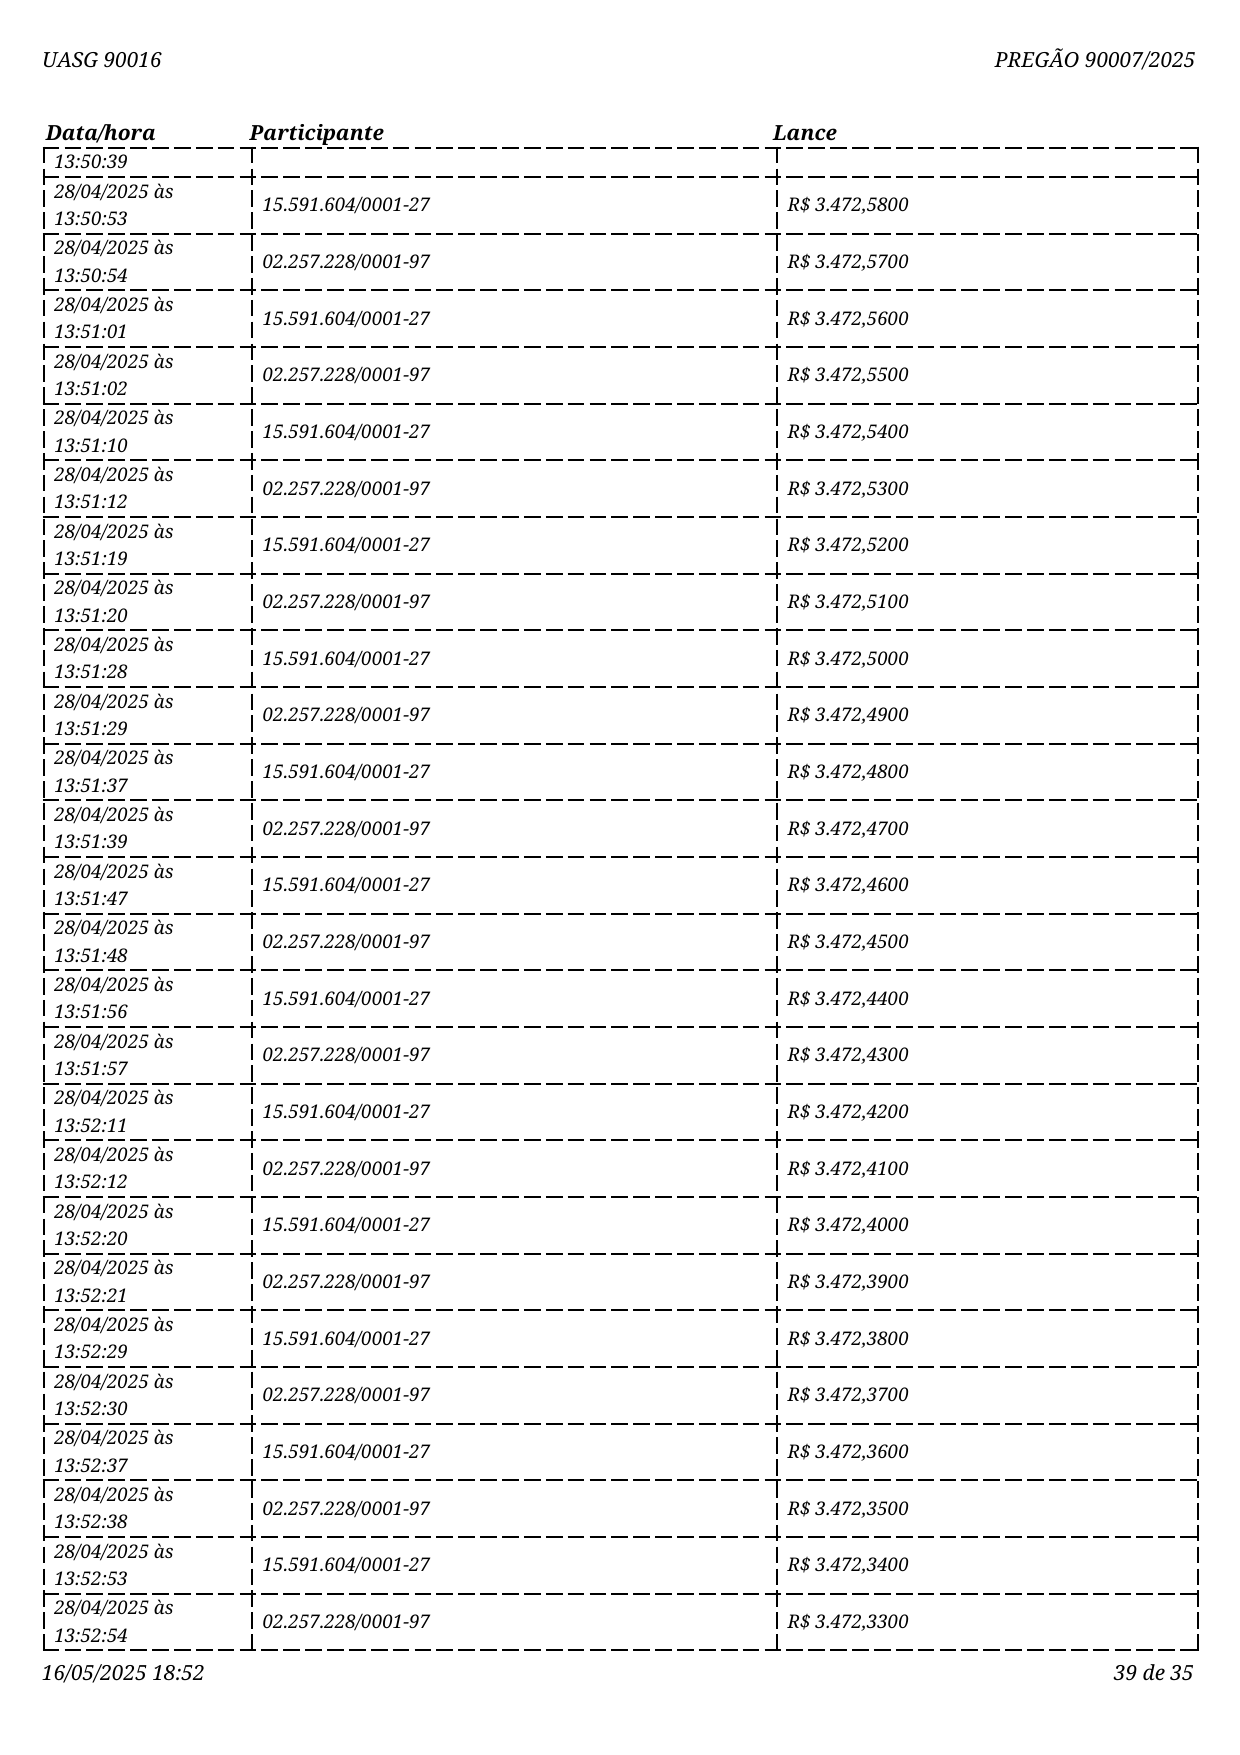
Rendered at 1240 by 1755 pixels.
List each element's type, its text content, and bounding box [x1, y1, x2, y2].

table_cell 15.591.604/0001-27 [252, 516, 777, 573]
table_cell R$ 3.472,4500 [777, 913, 1198, 969]
table_cell 28/04/2025 às 13:52:54 [44, 1593, 252, 1649]
table_cell 28/04/2025 às 13:51:01 [44, 289, 252, 346]
table_cell R$ 3.472,3500 [777, 1479, 1198, 1536]
table_cell R$ 3.472,5800 [777, 176, 1198, 233]
table_cell 28/04/2025 às 13:52:38 [44, 1479, 252, 1536]
table_cell 28/04/2025 às 13:52:11 [44, 1083, 252, 1139]
table_cell 15.591.604/0001-27 [252, 176, 777, 233]
table_cell R$ 3.472,3400 [777, 1536, 1198, 1593]
table_cell 02.257.228/0001-97 [252, 1139, 777, 1196]
table_cell 28/04/2025 às 13:51:12 [44, 459, 252, 516]
table_cell 28/04/2025 às 13:52:53 [44, 1536, 252, 1593]
table_cell 28/04/2025 às 13:51:10 [44, 403, 252, 459]
table_cell 15.591.604/0001-27 [252, 629, 777, 686]
table_cell 02.257.228/0001-97 [252, 573, 777, 629]
table_cell 15.591.604/0001-27 [252, 289, 777, 346]
table_cell R$ 3.472,4300 [777, 1026, 1198, 1083]
table_cell 02.257.228/0001-97 [252, 1253, 777, 1309]
table_cell 02.257.228/0001-97 [252, 346, 777, 403]
table_cell R$ 3.472,4100 [777, 1139, 1198, 1196]
table_cell 28/04/2025 às 13:51:28 [44, 629, 252, 686]
table_cell 02.257.228/0001-97 [252, 1026, 777, 1083]
table_cell R$ 3.472,4600 [777, 856, 1198, 913]
table_cell 28/04/2025 às 13:51:02 [44, 346, 252, 403]
table_cell R$ 3.472,3700 [777, 1366, 1198, 1423]
table_cell 13:50:39 [44, 147, 252, 176]
table_cell R$ 3.472,5000 [777, 629, 1198, 686]
table_cell 28/04/2025 às 13:51:20 [44, 573, 252, 629]
table_cell R$ 3.472,5600 [777, 289, 1198, 346]
table_cell 28/04/2025 às 13:52:37 [44, 1423, 252, 1479]
table_cell 02.257.228/0001-97 [252, 686, 777, 743]
table_cell 28/04/2025 às 13:51:57 [44, 1026, 252, 1083]
table_cell 02.257.228/0001-97 [252, 913, 777, 969]
table_cell R$ 3.472,4400 [777, 969, 1198, 1026]
table_cell 28/04/2025 às 13:51:39 [44, 799, 252, 856]
table_cell 28/04/2025 às 13:51:29 [44, 686, 252, 743]
table_cell 15.591.604/0001-27 [252, 1309, 777, 1366]
table_cell 02.257.228/0001-97 [252, 459, 777, 516]
table_cell R$ 3.472,5700 [777, 233, 1198, 289]
table_cell R$ 3.472,5500 [777, 346, 1198, 403]
table_cell 28/04/2025 às 13:52:20 [44, 1196, 252, 1253]
table_cell 02.257.228/0001-97 [252, 1479, 777, 1536]
table_cell [252, 147, 777, 176]
table_cell 28/04/2025 às 13:52:21 [44, 1253, 252, 1309]
table_cell 02.257.228/0001-97 [252, 799, 777, 856]
table_cell R$ 3.472,5300 [777, 459, 1198, 516]
table_cell 02.257.228/0001-97 [252, 233, 777, 289]
table_cell 28/04/2025 às 13:50:54 [44, 233, 252, 289]
table_cell R$ 3.472,5200 [777, 516, 1198, 573]
table_cell 28/04/2025 às 13:51:47 [44, 856, 252, 913]
table_cell R$ 3.472,5400 [777, 403, 1198, 459]
table_cell 15.591.604/0001-27 [252, 1536, 777, 1593]
table_cell R$ 3.472,4900 [777, 686, 1198, 743]
table_cell 15.591.604/0001-27 [252, 969, 777, 1026]
table_cell 15.591.604/0001-27 [252, 1423, 777, 1479]
table_cell 28/04/2025 às 13:52:29 [44, 1309, 252, 1366]
table_cell 02.257.228/0001-97 [252, 1593, 777, 1649]
table_cell R$ 3.472,3800 [777, 1309, 1198, 1366]
table_cell 28/04/2025 às 13:50:53 [44, 176, 252, 233]
table_cell 15.591.604/0001-27 [252, 856, 777, 913]
table_cell 28/04/2025 às 13:51:56 [44, 969, 252, 1026]
table_cell R$ 3.472,3600 [777, 1423, 1198, 1479]
table_cell R$ 3.472,4000 [777, 1196, 1198, 1253]
table_cell 15.591.604/0001-27 [252, 403, 777, 459]
table_cell 28/04/2025 às 13:51:19 [44, 516, 252, 573]
table_cell 28/04/2025 às 13:51:48 [44, 913, 252, 969]
table_cell R$ 3.472,4800 [777, 743, 1198, 799]
table_cell 28/04/2025 às 13:52:30 [44, 1366, 252, 1423]
table_cell 28/04/2025 às 13:52:12 [44, 1139, 252, 1196]
table_cell R$ 3.472,5100 [777, 573, 1198, 629]
table_cell 28/04/2025 às 13:51:37 [44, 743, 252, 799]
table_cell R$ 3.472,4200 [777, 1083, 1198, 1139]
table_cell 02.257.228/0001-97 [252, 1366, 777, 1423]
table_cell R$ 3.472,3900 [777, 1253, 1198, 1309]
table_cell [777, 147, 1198, 176]
table_cell R$ 3.472,4700 [777, 799, 1198, 856]
table_cell 15.591.604/0001-27 [252, 743, 777, 799]
table_cell 15.591.604/0001-27 [252, 1196, 777, 1253]
table_cell R$ 3.472,3300 [777, 1593, 1198, 1649]
table_cell 15.591.604/0001-27 [252, 1083, 777, 1139]
